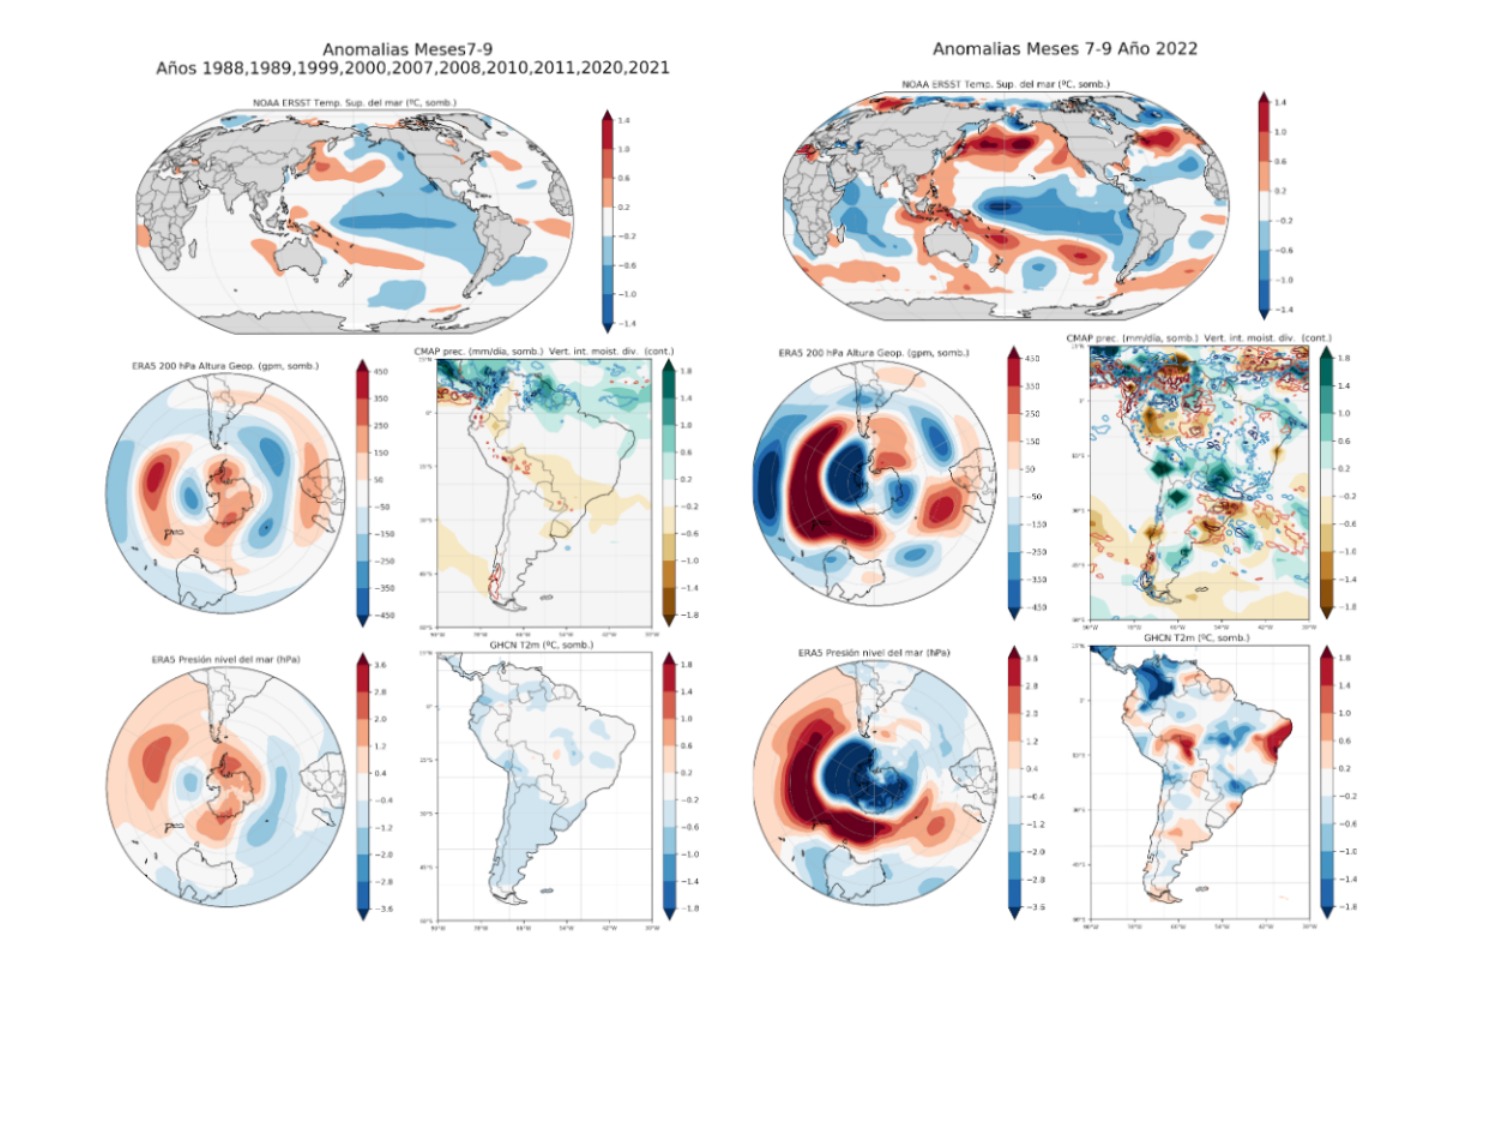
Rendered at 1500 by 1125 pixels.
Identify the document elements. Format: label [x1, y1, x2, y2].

picture [0, 35, 1500, 935]
